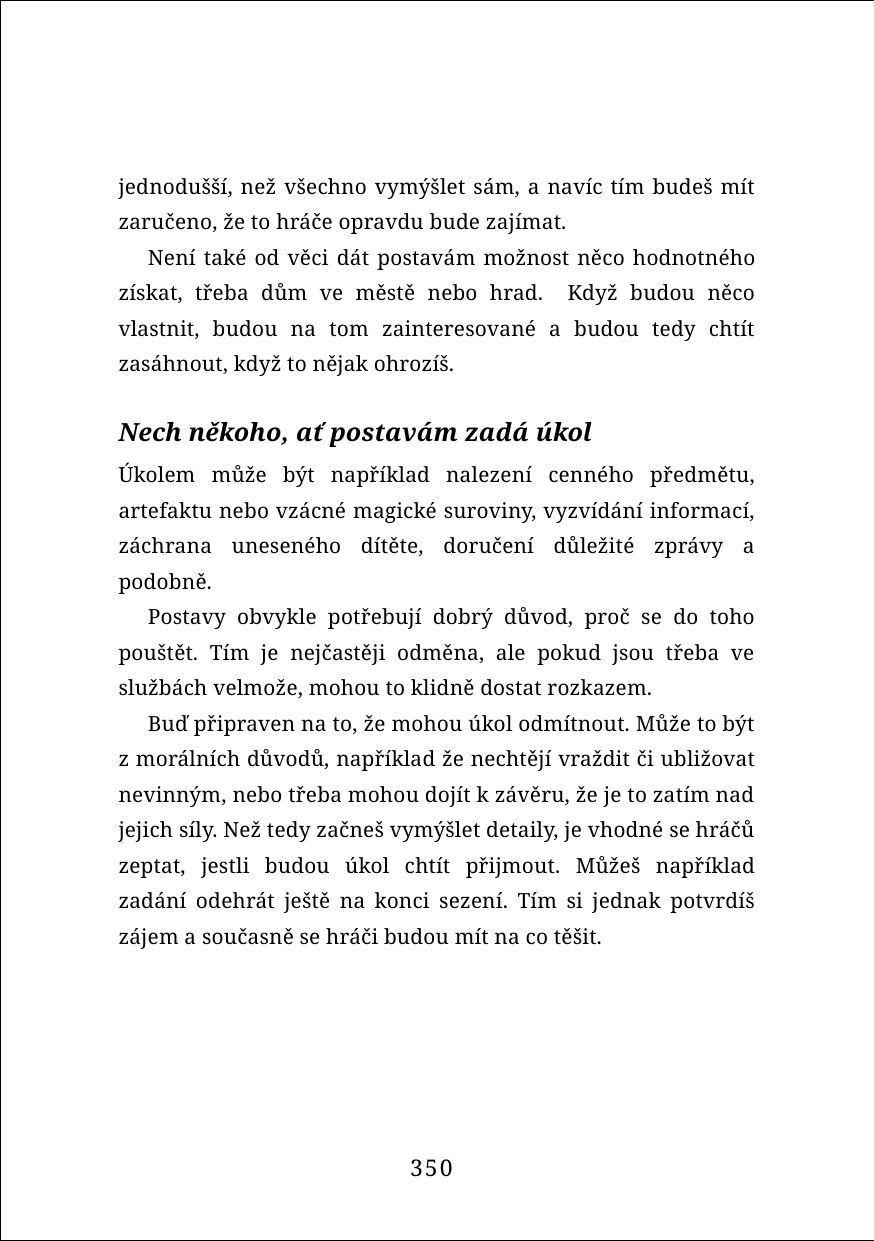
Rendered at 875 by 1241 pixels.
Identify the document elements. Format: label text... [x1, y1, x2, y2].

text Úkolem může být například nalezení cenného předmětu, artefaktu nebo vzácné magické suroviny, vyzvídání informací, záchrana uneseného dítěte, doručení důležité zprávy a podobně. Postavy obvykle potřebují dobrý důvod, proč se do toho pouštět. Tím je nejčastěji odměna, ale pokud jsou třeba ve službách velmože, mohou to klidně dostat rozkazem. Buď připraven na to, že mohou úkol odmítnout. Může to být z morálních důvodů, například že nechtějí vraždit či ubližovat nevinným, nebo třeba mohou dojít k závěru, že je to zatím nad jejich síly. Než tedy začneš vymýšlet detaily, je vhodné se hráčů zeptat, jestli budou úkol chtít přijmout. Můžeš například zadání odehrát ještě na konci sezení. Tím si jednak potvrdíš zájem a současně se hráči budou mít na co těšit. [118, 460, 756, 950]
text jednodušší, než všechno vymýšlet sám, a navíc tím budeš mít zaručeno, že to hráče opravdu bude zajímat. Není také od věci dát postavám možnost něco hodnotného získat, třeba dům ve městě nebo hrad. Když budou něco vlastnit, budou na tom zainteresované a budou tedy chtít zasáhnout, když to nějak ohrozíš. [118, 172, 756, 378]
subtitle Nech někoho, ať postavám zadá úkol [118, 414, 756, 448]
